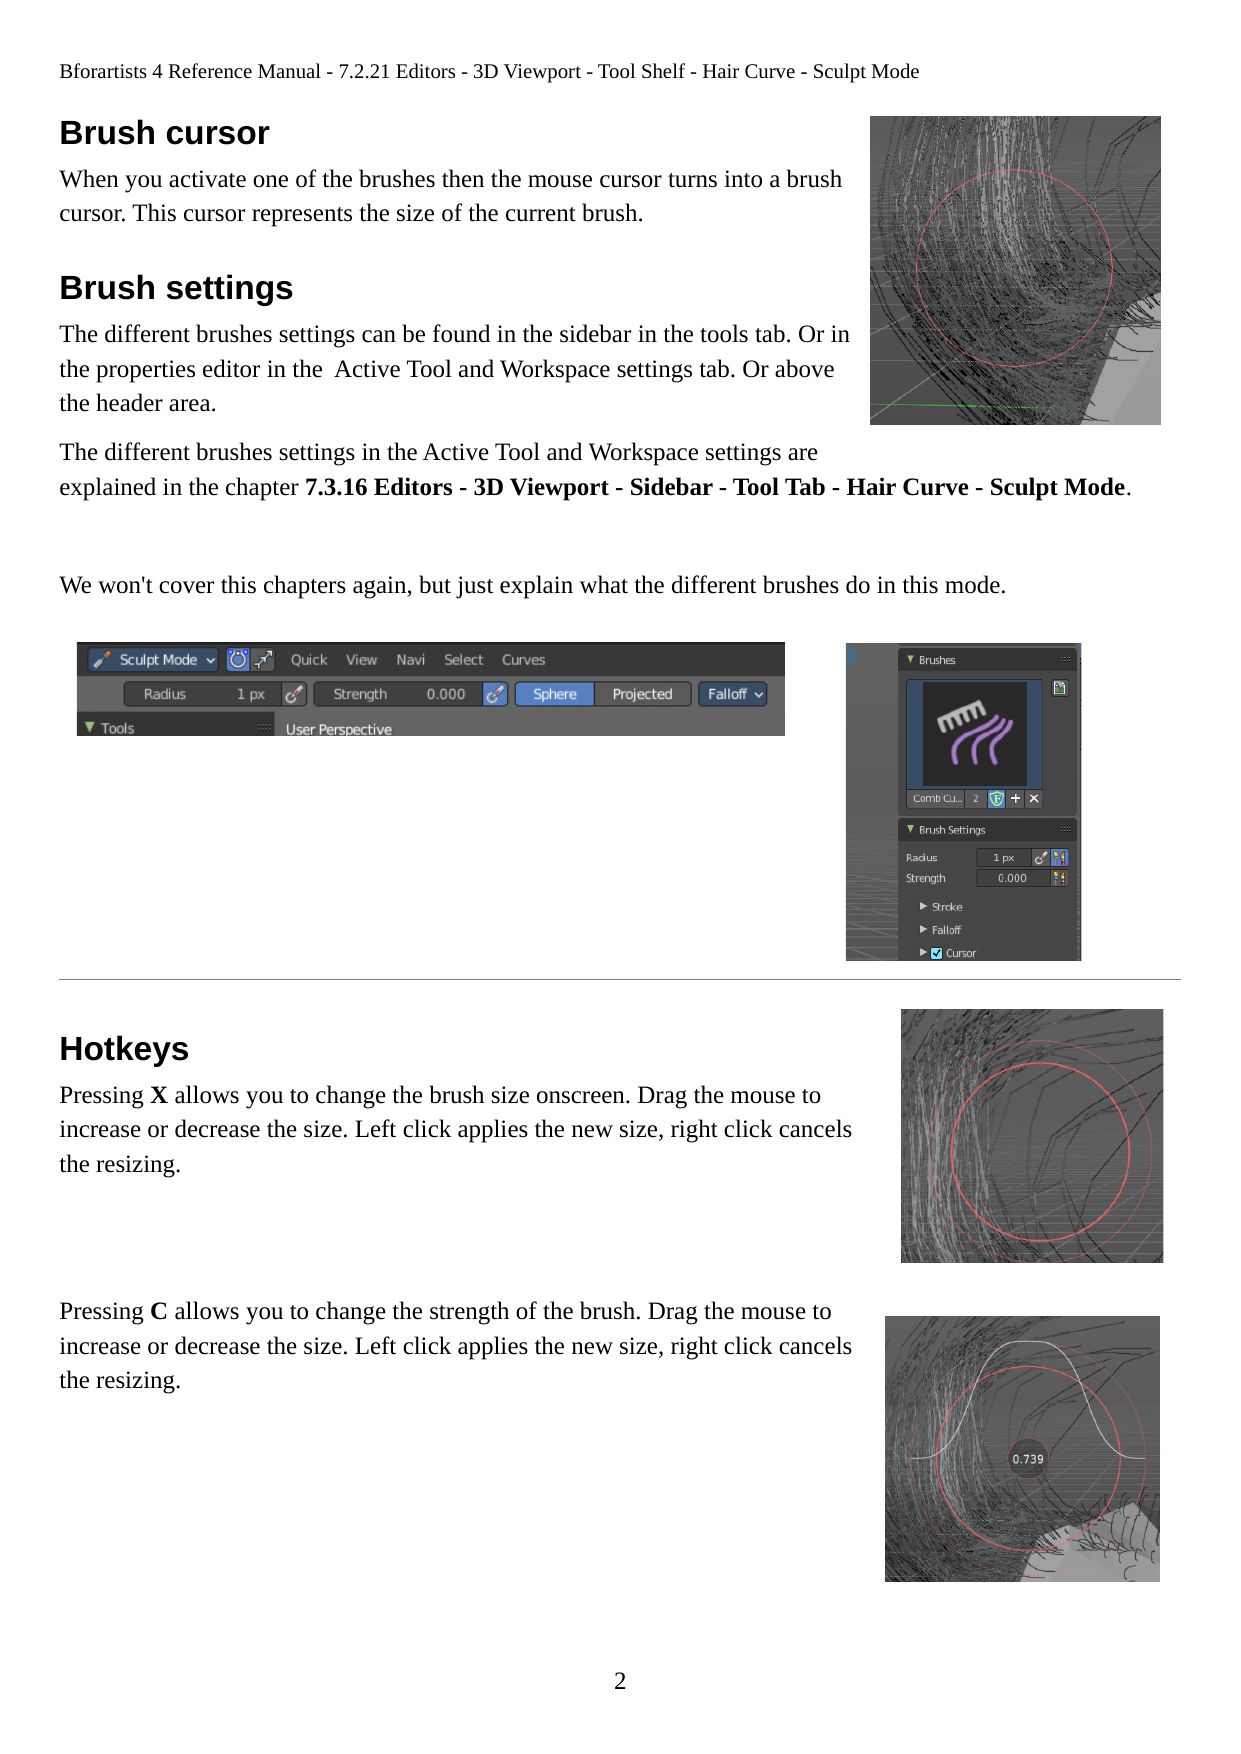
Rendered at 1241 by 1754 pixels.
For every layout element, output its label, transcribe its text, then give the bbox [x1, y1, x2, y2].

picture [870, 116, 1161, 425]
subtitle [1161, 268, 1181, 307]
picture [845, 643, 1082, 961]
text The different brushes settings can be found in the sidebar in the tools tab. Or in the properties editor in the Active Tool and Workspace settings tab. Or above the header area. [59, 319, 870, 417]
subtitle Brush settings [59, 268, 870, 307]
picture [901, 1009, 1164, 1263]
subtitle Hotkeys [59, 1029, 901, 1068]
picture [885, 1316, 1160, 1582]
text We won't cover this chapters again, but just explain what the different brushes do in this mode. [59, 570, 1181, 599]
text Pressing C allows you to change the strength of the brush. Drag the mouse to increase or decrease the size. Left click applies the new size, right click cancels the resizing. [59, 1296, 1181, 1394]
picture [76, 642, 785, 736]
subtitle Brush cursor [59, 113, 1181, 151]
subtitle [1164, 1029, 1181, 1068]
text Pressing X allows you to change the brush size onscreen. Drag the mouse to increase or decrease the size. Left click applies the new size, right click cancels the resizing. [59, 1080, 901, 1178]
text The different brushes settings in the Active Tool and Workspace settings are explained in the chapter 7.3.16 Editors - 3D Viewport - Sidebar - Tool Tab - Hair Curve - Sculpt Mode. [59, 437, 1181, 501]
text When you activate one of the brushes then the mouse cursor turns into a brush cursor. This cursor represents the size of the current brush. [59, 164, 870, 227]
